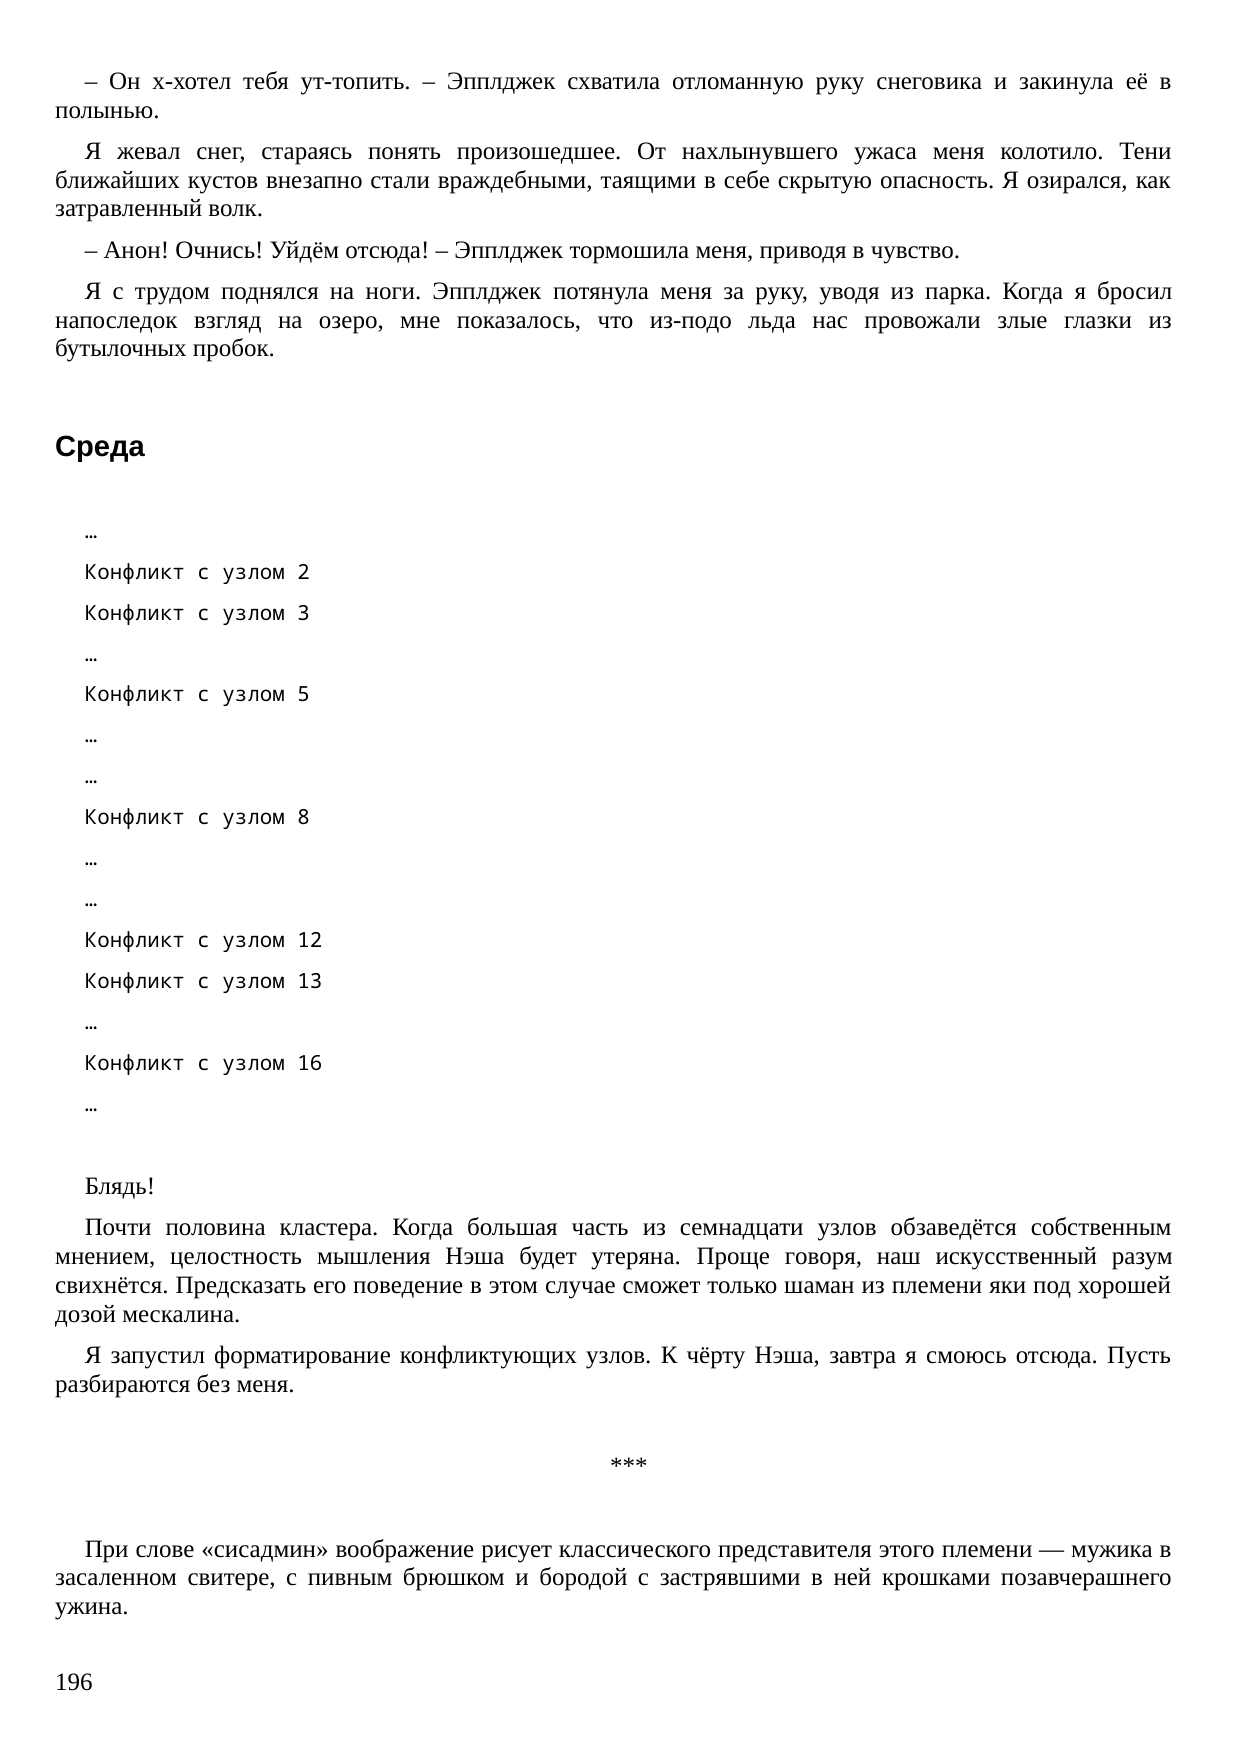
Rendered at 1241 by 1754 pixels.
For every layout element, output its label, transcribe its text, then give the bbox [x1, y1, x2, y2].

text … [55, 761, 1173, 790]
text … [55, 843, 1173, 872]
text – Анон! Очнись! Уйдём отсюда! – Эпплджек тормошила меня, приводя в чувство. [55, 235, 1173, 263]
text При слове «сисадмин» воображение рисует классического представителя этого племени — мужика в засаленном свитере, с пивным брюшком и бородой с застрявшими в ней крошками позавчерашнего ужина. [55, 1534, 1173, 1620]
text … [55, 516, 1173, 544]
text Конфликт с узлом 8 [55, 802, 1173, 831]
text – Он х-хотел тебя ут-топить. – Эпплджек схватила отломанную руку снеговика и закинула её в полынью. [55, 66, 1173, 123]
text *** [55, 1451, 1173, 1480]
text Я жевал снег, стараясь понять произошедшее. От нахлынувшего ужаса меня колотило. Тени ближайших кустов внезапно стали враждебными, таящими в себе скрытую опасность. Я озирался, как затравленный волк. [55, 136, 1173, 222]
text Я запустил форматирование конфликтующих узлов. К чёрту Нэша, завтра я смоюсь отсюда. Пусть разбираются без меня. [55, 1340, 1173, 1397]
text Почти половина кластера. Когда большая часть из семнадцати узлов обзаведётся собственным мнением, целостность мышления Нэша будет утеряна. Проще говоря, наш искусственный разум свихнётся. Предсказать его поведение в этом случае сможет только шаман из племени яки под хорошей дозой мескалина. [55, 1212, 1173, 1327]
text … [55, 1007, 1173, 1036]
text … [55, 721, 1173, 749]
text Конфликт с узлом 16 [55, 1048, 1173, 1076]
text Конфликт с узлом 3 [55, 598, 1173, 626]
text Конфликт с узлом 2 [55, 557, 1173, 585]
text … [55, 639, 1173, 667]
text Блядь! [55, 1171, 1173, 1200]
text … [55, 1089, 1173, 1117]
text Конфликт с узлом 13 [55, 966, 1173, 994]
text … [55, 884, 1173, 913]
text Конфликт с узлом 5 [55, 679, 1173, 708]
text Конфликт с узлом 12 [55, 925, 1173, 954]
text Я с трудом поднялся на ноги. Эпплджек потянула меня за руку, уводя из парка. Когда я бросил напоследок взгляд на озеро, мне показалось, что из-подо льда нас провожали злые глазки из бутылочных пробок. [55, 276, 1173, 362]
subtitle Среда [55, 428, 1173, 462]
